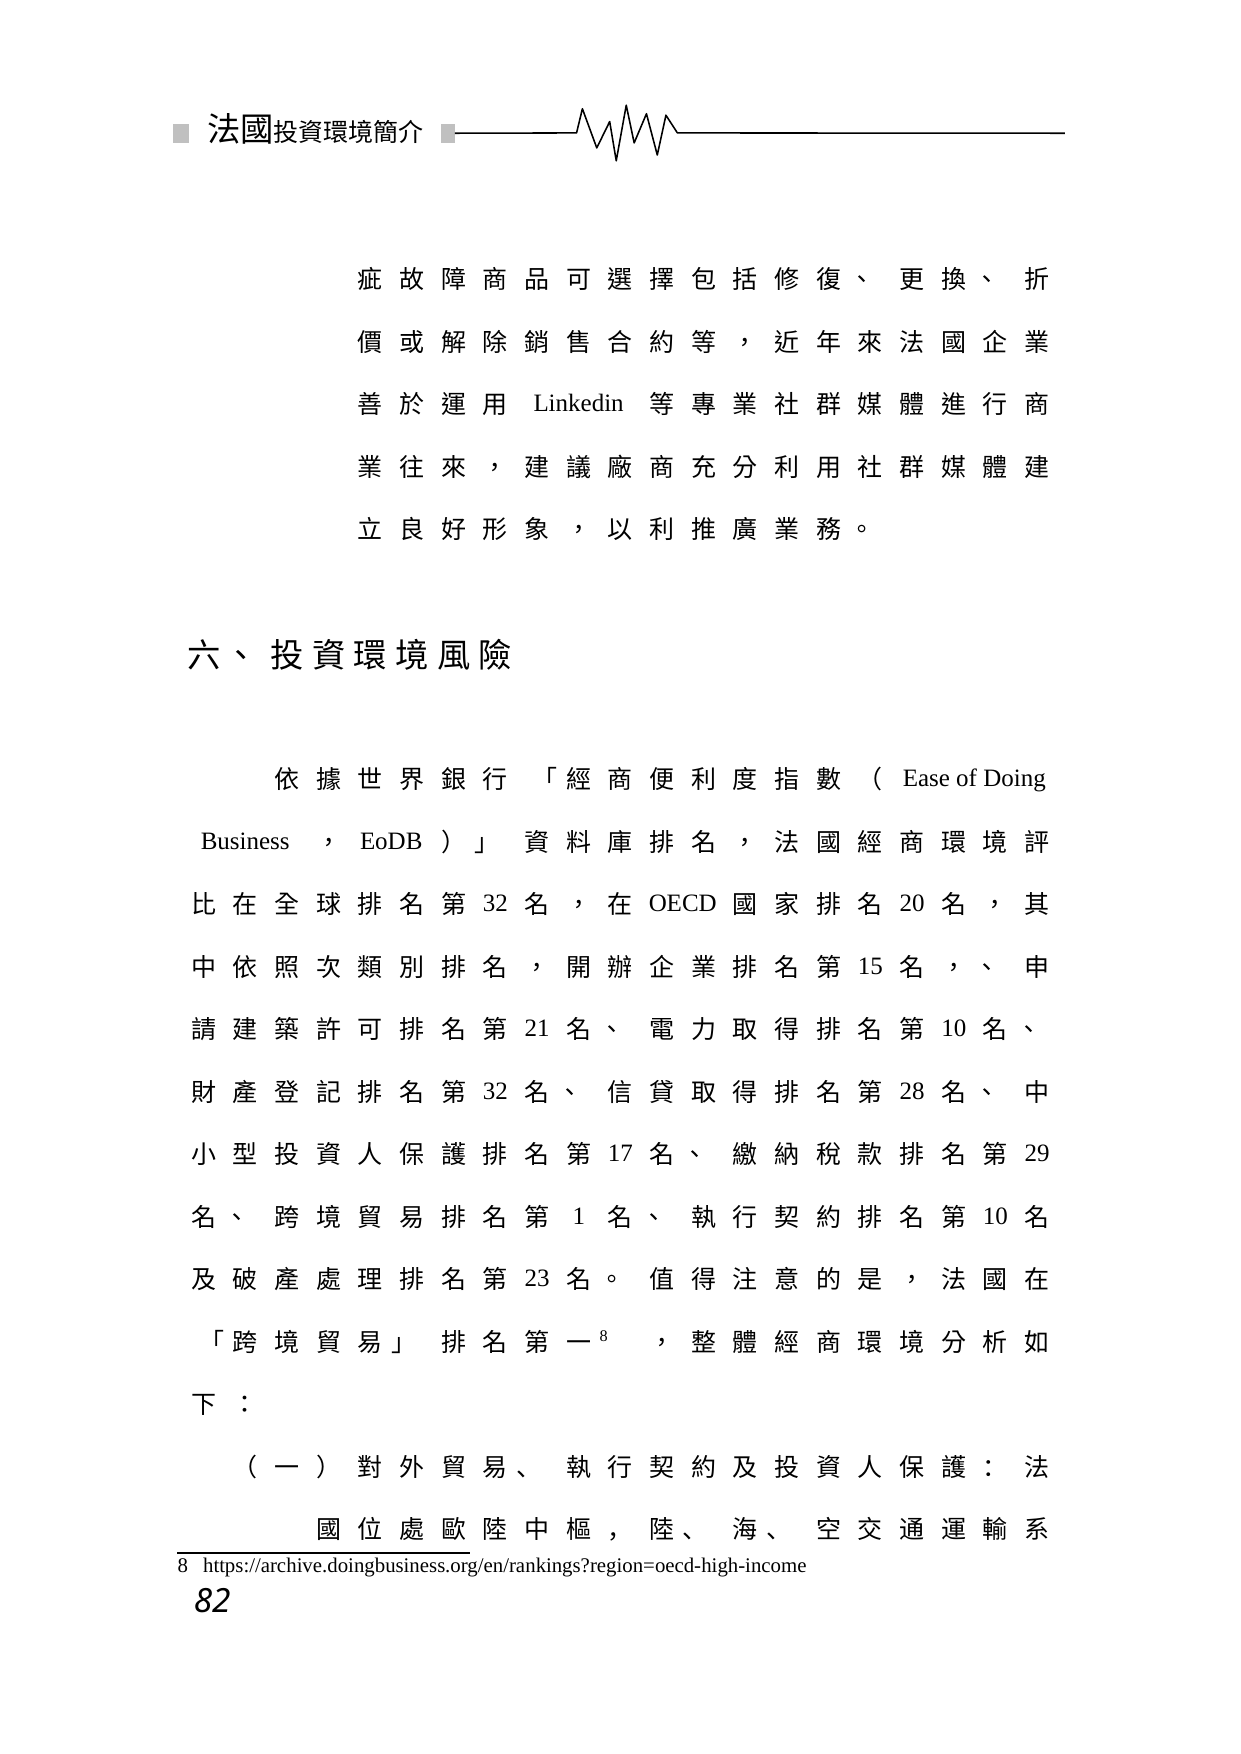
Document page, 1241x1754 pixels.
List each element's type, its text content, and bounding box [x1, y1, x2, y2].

text 六、投資環境風險 [183, 611, 1058, 674]
text https://archive.doingbusiness.org/en/rankings?region=oecd-high-income [177, 1553, 1063, 1577]
text （一）對外貿易、執行契約及投資人保護：法國位處歐陸中樞，陸、海、空交通運輸系 [207, 1424, 1058, 1549]
text 疵故障商品可選擇包括修復、更換、折價或解除銷售合約等，近年來法國企業善於運用Linkedin等專業社群媒體進行商業往來，建議廠商充分利用社群媒體建立良好形象，以利推廣業務。 [330, 236, 1058, 549]
text 依據世界銀行「經商便利度指數（Ease of Doing Business，EoDB）」資料庫排名，法國經商環境評比在全球排名第32名，在OECD國家排名20名，其中依照次類別排名，開辦企業排名第15名，、申請建築許可排名第21名、電力取得排名第10名、財產登記排名第32名、信貸取得排名第28名、中小型投資人保護排名第17名、繳納稅款排名第29名、跨境貿易排名第1名、執行契約排名第10名及破產處理排名第23名。值得注意的是，法國在「跨境貿易」排名第一，整體經商環境分析如下： [183, 736, 1058, 1424]
